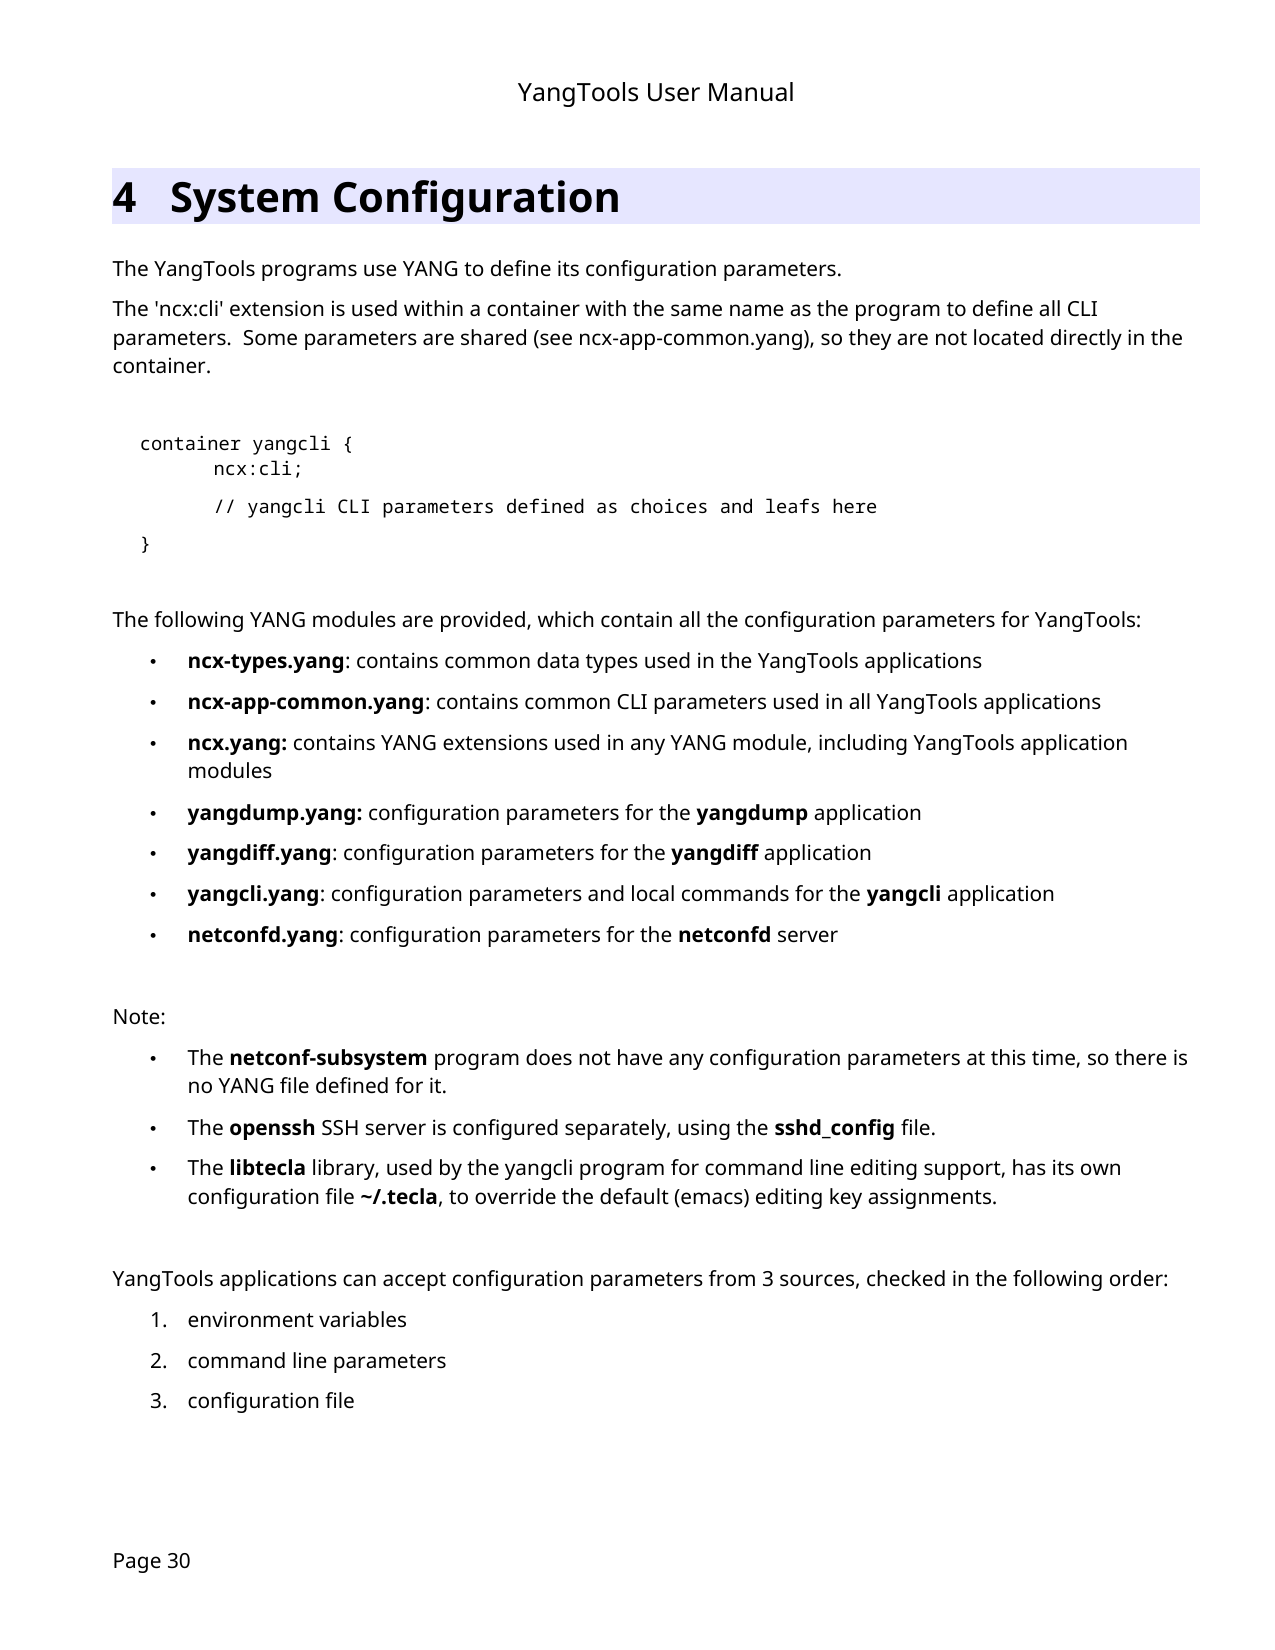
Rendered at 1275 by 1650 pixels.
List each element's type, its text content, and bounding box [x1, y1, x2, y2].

list ncx-app-common.yang: contains common CLI parameters used in all YangTools applications [150, 687, 1200, 716]
subtitle System Configuration [112, 168, 1200, 224]
text } [139, 530, 1200, 556]
text container yangcli { ncx:cli; [139, 430, 1200, 481]
list yangdiff.yang: configuration parameters for the yangdiff application [150, 838, 1200, 867]
text The 'ncx:cli' extension is used within a container with the same name as the program to define all CLI parameters. Some parameters are shared (see ncx-app-common.yang), so they are not located directly in the container. [112, 294, 1200, 380]
text YangTools applications can accept configuration parameters from 3 sources, checked in the following order: [112, 1264, 1200, 1292]
list ncx.yang: contains YANG extensions used in any YANG module, including YangTools application modules [150, 728, 1200, 785]
text The following YANG modules are provided, which contain all the configuration parameters for YangTools: [112, 605, 1200, 634]
list configuration file [150, 1387, 1200, 1415]
list yangdump.yang: configuration parameters for the yangdump application [150, 798, 1200, 826]
text // yangcli CLI parameters defined as choices and leafs here [139, 493, 1200, 518]
list environment variables [150, 1305, 1200, 1333]
list netconfd.yang: configuration parameters for the netconfd server [150, 920, 1200, 949]
list yangcli.yang: configuration parameters and local commands for the yangcli application [150, 879, 1200, 908]
text The YangTools programs use YANG to define its configuration parameters. [112, 254, 1200, 282]
text Note: [112, 1002, 1200, 1031]
list command line parameters [150, 1346, 1200, 1374]
list The netconf-subsystem program does not have any configuration parameters at this time, so there is no YANG file defined for it. [150, 1043, 1200, 1100]
list The openssh SSH server is configured separately, using the sshd_config file. [150, 1113, 1200, 1141]
list The libtecla library, used by the yangcli program for command line editing support, has its own configuration file ~/.tecla, to override the default (emacs) editing key assignments. [150, 1153, 1200, 1210]
list ncx-types.yang: contains common data types used in the YangTools applications [150, 646, 1200, 675]
